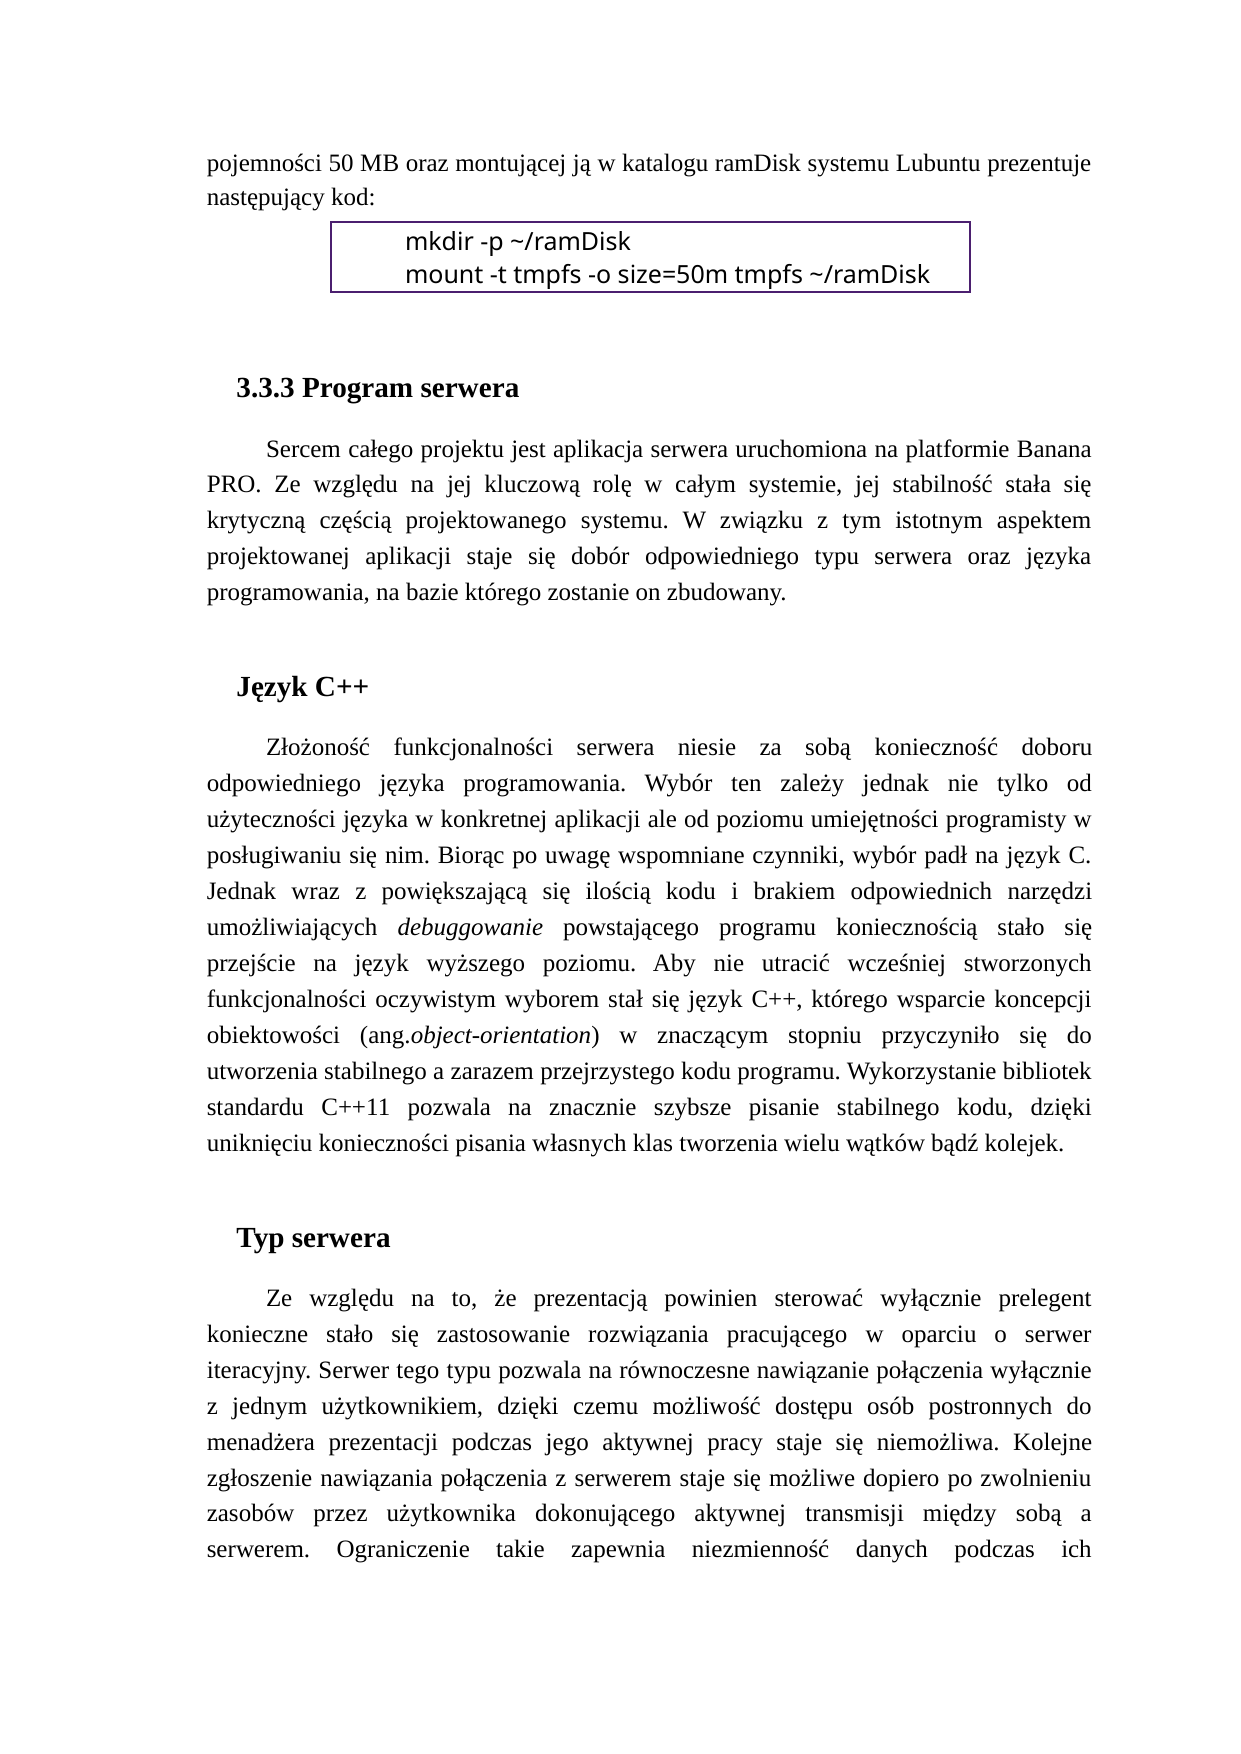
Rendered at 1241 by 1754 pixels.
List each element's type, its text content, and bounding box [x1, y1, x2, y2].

text Złożoność funkcjonalności serwera niesie za sobą konieczność doboru odpowiedniego języka programowania. Wybór ten zależy jednak nie tylko od użyteczności języka w konkretnej aplikacji ale od poziomu umiejętności programisty w posługiwaniu się nim. Biorąc po uwagę wspomniane czynniki, wybór padł na język C. Jednak wraz z powiększającą się ilością kodu i brakiem odpowiednich narzędzi umożliwiających debuggowanie powstającego programu koniecznością stało się przejście na język wyższego poziomu. Aby nie utracić wcześniej stworzonych funkcjonalności oczywistym wyborem stał się język C++, którego wsparcie koncepcji obiektowości (ang.object-orientation) w znaczącym stopniu przyczyniło się do utworzenia stabilnego a zarazem przejrzystego kodu programu. Wykorzystanie bibliotek standardu C++11 pozwala na znacznie szybsze pisanie stabilnego kodu, dzięki uniknięciu konieczności pisania własnych klas tworzenia wielu wątków bądź kolejek. [207, 732, 1093, 1157]
text Ze względu na to, że prezentacją powinien sterować wyłącznie prelegent konieczne stało się zastosowanie rozwiązania pracującego w oparciu o serwer iteracyjny. Serwer tego typu pozwala na równoczesne nawiązanie połączenia wyłącznie z jednym użytkownikiem, dzięki czemu możliwość dostępu osób postronnych do menadżera prezentacji podczas jego aktywnej pracy staje się niemożliwa. Kolejne zgłoszenie nawiązania połączenia z serwerem staje się możliwe dopiero po zwolnieniu zasobów przez użytkownika dokonującego aktywnej transmisji między sobą a serwerem. Ograniczenie takie zapewnia niezmienność danych podczas ich [207, 1283, 1093, 1563]
text Sercem całego projektu jest aplikacja serwera uruchomiona na platformie Banana PRO. Ze względu na jej kluczową rolę w całym systemie, jej stabilność stała się krytyczną częścią projektowanego systemu. W związku z tym istotnym aspektem projektowanej aplikacji staje się dobór odpowiedniego typu serwera oraz języka programowania, na bazie którego zostanie on zbudowany. [207, 434, 1093, 606]
text pojemności 50 MB oraz montującej ją w katalogu ramDisk systemu Lubuntu prezentuje następujący kod: [207, 148, 1093, 211]
subtitle Typ serwera [207, 1220, 1093, 1253]
subtitle Język C++ [207, 669, 1093, 703]
subtitle 3.3.3 Program serwera [207, 371, 1093, 404]
